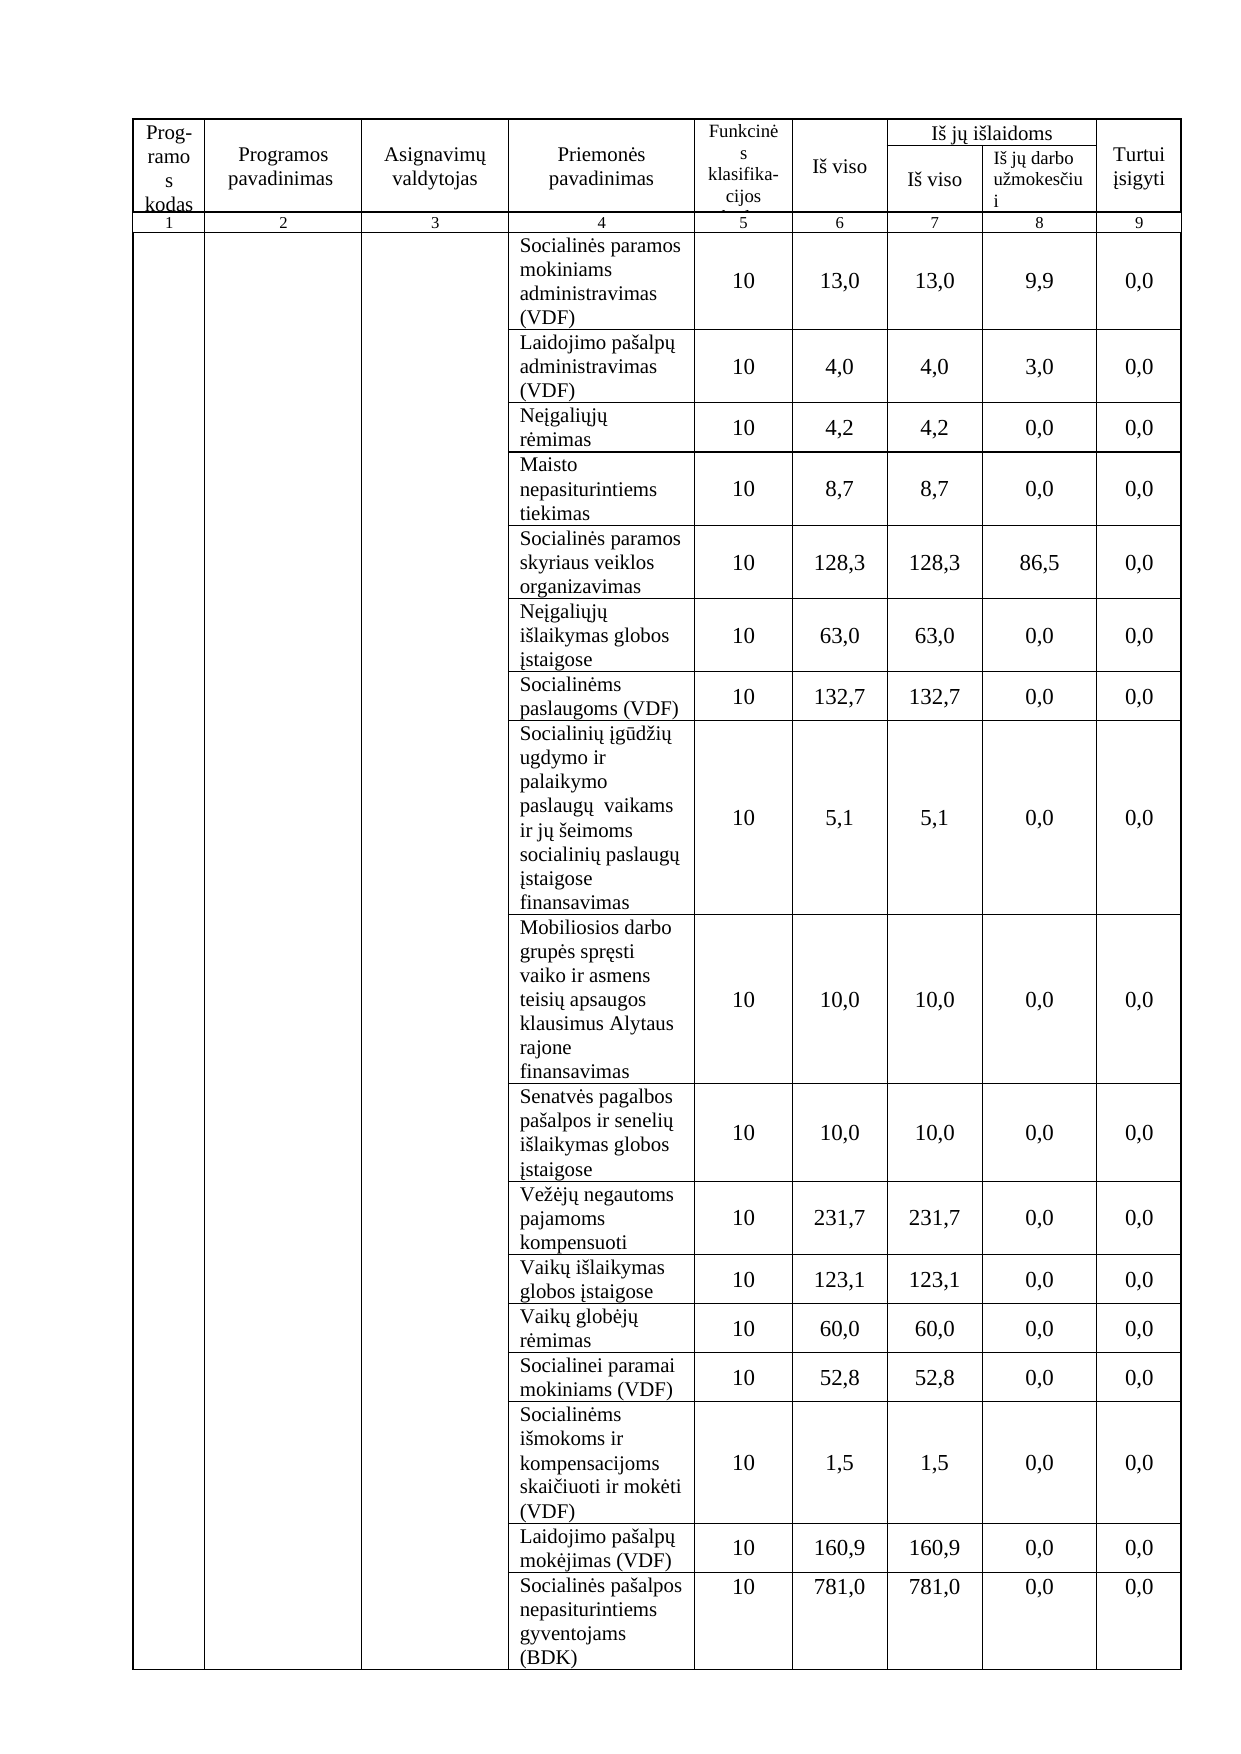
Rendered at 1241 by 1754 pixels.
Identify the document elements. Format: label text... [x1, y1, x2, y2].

table_cell Laidojimo pašalpų administravimas (VDF) [509, 330, 694, 402]
table_cell [362, 233, 508, 1669]
table_cell 0,0 [983, 915, 1096, 1083]
table_cell 0,0 [1097, 1255, 1180, 1303]
table_cell 10 [695, 1573, 792, 1669]
table_cell 10 [695, 721, 792, 914]
table_cell Iš jų darbo užmokesčiui [983, 146, 1096, 211]
table_cell 132,7 [888, 672, 982, 720]
table_cell 10 [695, 1255, 792, 1303]
table_cell 10,0 [888, 915, 982, 1083]
table_cell 1 [133, 213, 204, 232]
table_cell Vaikų išlaikymas globos įstaigose [509, 1255, 694, 1303]
table_cell 60,0 [793, 1304, 887, 1352]
table_cell 4,0 [888, 330, 982, 402]
table_cell 0,0 [1097, 1573, 1180, 1669]
table_cell 6 [793, 213, 887, 232]
table_cell 160,9 [888, 1524, 982, 1572]
table_cell 0,0 [1097, 233, 1180, 329]
table_cell 63,0 [888, 599, 982, 671]
table_cell 10,0 [888, 1084, 982, 1181]
table_cell 0,0 [1097, 599, 1180, 671]
table_cell 13,0 [793, 233, 887, 329]
table_cell 8,7 [888, 453, 982, 524]
table_cell 0,0 [1097, 1304, 1180, 1352]
table_cell 132,7 [793, 672, 887, 720]
table_cell 10 [695, 1524, 792, 1572]
table_header Priemonės pavadinimas [509, 120, 694, 211]
table_cell Socialinėms paslaugoms (VDF) [509, 672, 694, 720]
table_cell 10 [695, 453, 792, 524]
table_cell 0,0 [983, 1182, 1096, 1254]
table_cell 52,8 [888, 1353, 982, 1401]
table_cell Socialinių įgūdžių ugdymo ir palaikymo paslaugų vaikams ir jų šeimoms socialinių paslaugų įstaigose finansavimas [509, 721, 694, 914]
table_cell Socialinės paramos skyriaus veiklos organizavimas [509, 526, 694, 598]
table_cell 123,1 [793, 1255, 887, 1303]
table_cell 10 [695, 1402, 792, 1523]
table_cell 5,1 [888, 721, 982, 914]
table_cell 231,7 [793, 1182, 887, 1254]
table_cell 160,9 [793, 1524, 887, 1572]
table_cell 7 [888, 213, 982, 232]
table_cell 8 [983, 213, 1096, 232]
table_cell 0,0 [1097, 672, 1180, 720]
table_cell Neįgaliųjų išlaikymas globos įstaigose [509, 599, 694, 671]
table_cell 0,0 [1097, 1182, 1180, 1254]
table_header Programos pavadinimas [205, 120, 361, 211]
table_cell 0,0 [983, 672, 1096, 720]
table_cell 9,9 [983, 233, 1096, 329]
table_cell 231,7 [888, 1182, 982, 1254]
table_cell 0,0 [1097, 1084, 1180, 1181]
table_cell 63,0 [793, 599, 887, 671]
table_cell 128,3 [793, 526, 887, 598]
table_header Funkcinės klasifika-cijos kodas [695, 120, 792, 211]
table_cell 3,0 [983, 330, 1096, 402]
table_cell 0,0 [1097, 330, 1180, 402]
table_cell 0,0 [983, 1084, 1096, 1181]
table_cell Socialinės paramos mokiniams administravimas (VDF) [509, 233, 694, 329]
table_cell 5 [695, 213, 792, 232]
table_cell 10 [695, 233, 792, 329]
table_cell 123,1 [888, 1255, 982, 1303]
table_header Iš jų išlaidoms [888, 120, 1096, 145]
table_cell 5,1 [793, 721, 887, 914]
table_cell 10 [695, 1084, 792, 1181]
table_cell Laidojimo pašalpų mokėjimas (VDF) [509, 1524, 694, 1572]
table_cell 86,5 [983, 526, 1096, 598]
table_cell Vežėjų negautoms pajamoms kompensuoti [509, 1182, 694, 1254]
table_cell 0,0 [1097, 526, 1180, 598]
table_cell 10,0 [793, 1084, 887, 1181]
table_cell [134, 233, 204, 1669]
table_cell 0,0 [1097, 403, 1180, 451]
table_cell 3 [362, 213, 508, 232]
table_cell 0,0 [983, 1573, 1096, 1669]
table_cell 10 [695, 915, 792, 1083]
table_cell 1,5 [793, 1402, 887, 1523]
table_cell Mobiliosios darbo grupės spręsti vaiko ir asmens teisių apsaugos klausimus Alytaus rajone finansavimas [509, 915, 694, 1083]
table_cell 10 [695, 672, 792, 720]
table_cell 0,0 [983, 453, 1096, 524]
table_cell 0,0 [983, 1353, 1096, 1401]
table_cell 128,3 [888, 526, 982, 598]
table_cell Vaikų globėjų rėmimas [509, 1304, 694, 1352]
table_cell 10 [695, 1304, 792, 1352]
table_cell 4,0 [793, 330, 887, 402]
table_cell 0,0 [983, 1402, 1096, 1523]
table_cell 0,0 [983, 599, 1096, 671]
table_cell 8,7 [793, 453, 887, 524]
table_cell Socialinėms išmokoms ir kompensacijoms skaičiuoti ir mokėti (VDF) [509, 1402, 694, 1523]
table_header Asignavimų valdytojas [362, 120, 508, 211]
table_cell 1,5 [888, 1402, 982, 1523]
table_cell 0,0 [1097, 453, 1180, 524]
table_header Turtui įsigyti [1097, 120, 1180, 211]
table_cell 0,0 [1097, 721, 1180, 914]
table_cell [205, 233, 361, 1669]
table_cell 0,0 [1097, 1353, 1180, 1401]
table_cell 13,0 [888, 233, 982, 329]
table_cell Senatvės pagalbos pašalpos ir senelių išlaikymas globos įstaigose [509, 1084, 694, 1181]
table_cell 10 [695, 1353, 792, 1401]
table_cell 52,8 [793, 1353, 887, 1401]
table_cell 10,0 [793, 915, 887, 1083]
table_cell 60,0 [888, 1304, 982, 1352]
table_cell 2 [205, 213, 361, 232]
table_cell 0,0 [983, 1304, 1096, 1352]
table_cell Iš viso [888, 146, 982, 211]
table_cell Socialinės pašalpos nepasiturintiems gyventojams (BDK) [509, 1573, 694, 1669]
table_cell 781,0 [793, 1573, 887, 1669]
table_cell 0,0 [1097, 1402, 1180, 1523]
table_cell 10 [695, 526, 792, 598]
table_cell Maisto nepasiturintiems tiekimas [509, 453, 694, 524]
table_cell 10 [695, 599, 792, 671]
table_cell 0,0 [983, 1255, 1096, 1303]
table_cell 4,2 [888, 403, 982, 451]
table_header Prog-ramos kodas [134, 120, 204, 211]
table_cell 0,0 [1097, 915, 1180, 1083]
table_cell Socialinei paramai mokiniams (VDF) [509, 1353, 694, 1401]
table_cell 0,0 [983, 721, 1096, 914]
table_cell 10 [695, 1182, 792, 1254]
table_cell 0,0 [1097, 1524, 1180, 1572]
table_cell Neįgaliųjų rėmimas [509, 403, 694, 451]
table_cell 4 [509, 213, 694, 232]
table_cell 10 [695, 330, 792, 402]
table_cell 4,2 [793, 403, 887, 451]
table_header Iš viso [793, 120, 887, 211]
table_cell 10 [695, 403, 792, 451]
table_cell 781,0 [888, 1573, 982, 1669]
table_cell 0,0 [983, 1524, 1096, 1572]
table_cell 0,0 [983, 403, 1096, 451]
table_cell 9 [1097, 213, 1181, 232]
